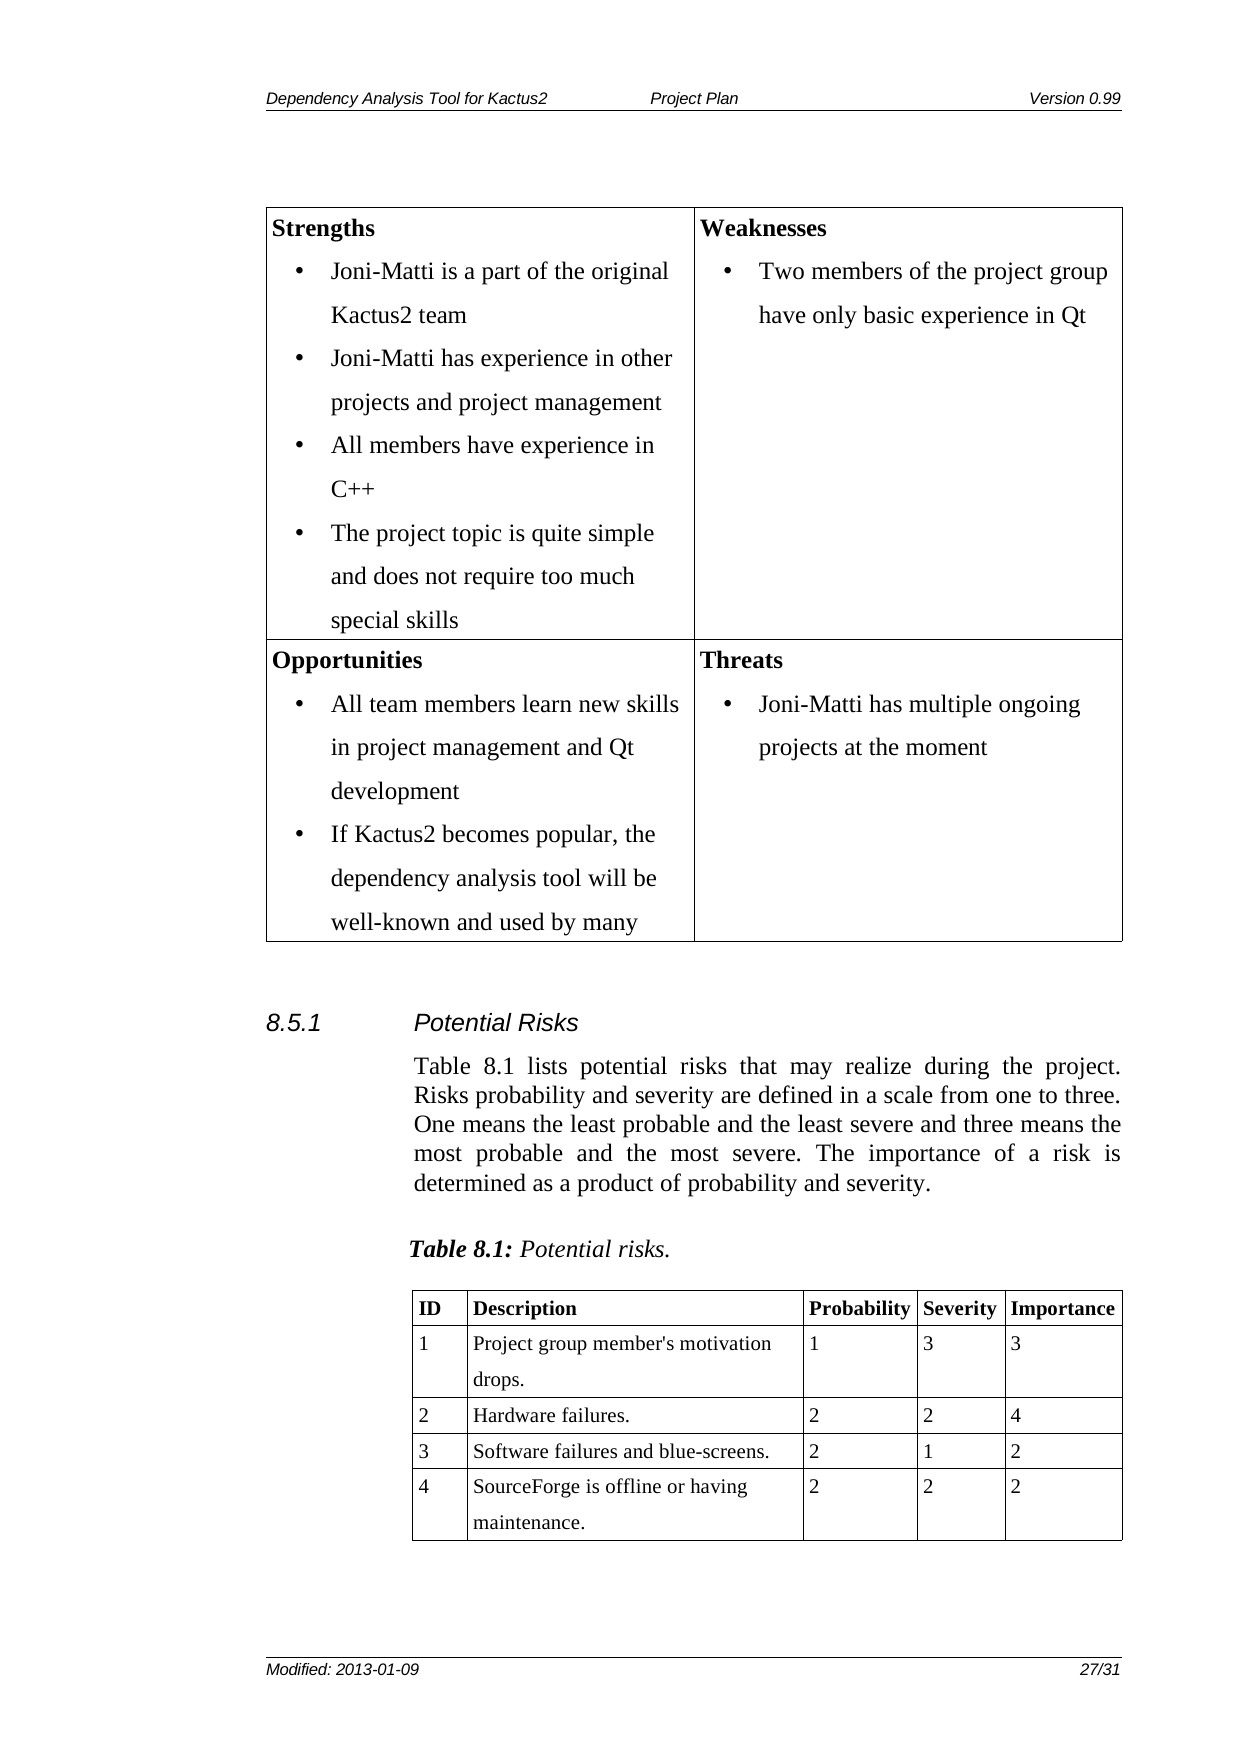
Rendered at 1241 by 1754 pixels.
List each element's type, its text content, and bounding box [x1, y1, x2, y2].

table_header Weaknesses Two members of the project group have only basic experience in Qt [695, 208, 1122, 639]
table_header Importance [1006, 1291, 1122, 1325]
table_cell 2 [413, 1398, 467, 1433]
table_cell Software failures and blue-screens. [468, 1434, 803, 1468]
table_cell 3 [1006, 1326, 1122, 1397]
table_header ID [413, 1291, 467, 1325]
table_cell 2 [918, 1469, 1005, 1540]
table_cell 2 [1006, 1434, 1122, 1468]
table_cell 4 [413, 1469, 467, 1540]
table_cell 2 [918, 1398, 1005, 1433]
table_cell 2 [804, 1469, 917, 1540]
table_cell 2 [804, 1398, 917, 1433]
table_header Strengths Joni-Matti is a part of the original Kactus2 team Joni-Matti has experience in other projects and project management All members have experience in C++ The project topic is quite simple and does not require too much special skills [267, 208, 694, 639]
table_cell Hardware failures. [468, 1398, 803, 1433]
table_cell 2 [1006, 1469, 1122, 1540]
table_cell Opportunities All team members learn new skills in project management and Qt development If Kactus2 becomes popular, the dependency analysis tool will be well-known and used by many [267, 640, 694, 941]
table_header Probability [804, 1291, 917, 1325]
table_cell Project group member's motivation drops. [468, 1326, 803, 1397]
table_header Description [468, 1291, 803, 1325]
table_cell 4 [1006, 1398, 1122, 1433]
text Table 8.1: Potential risks. [266, 1234, 1122, 1263]
table_cell 2 [804, 1434, 917, 1468]
table_cell Threats Joni-Matti has multiple ongoing projects at the moment [695, 640, 1122, 941]
text Table 8.1 lists potential risks that may realize during the project. Risks probability and severity are defined in a scale from one to three. One means the least probable and the least severe and three means the most probable and the most severe. The importance of a risk is determined as a product of probability and severity. [413, 1051, 1122, 1196]
subtitle Potential Risks [266, 1008, 1122, 1037]
table_cell 3 [413, 1434, 467, 1468]
table_cell 1 [804, 1326, 917, 1397]
table_header Severity [918, 1291, 1005, 1325]
table_cell 1 [918, 1434, 1005, 1468]
table_cell SourceForge is offline or having maintenance. [468, 1469, 803, 1540]
table_cell 3 [918, 1326, 1005, 1397]
table_cell 1 [413, 1326, 467, 1397]
